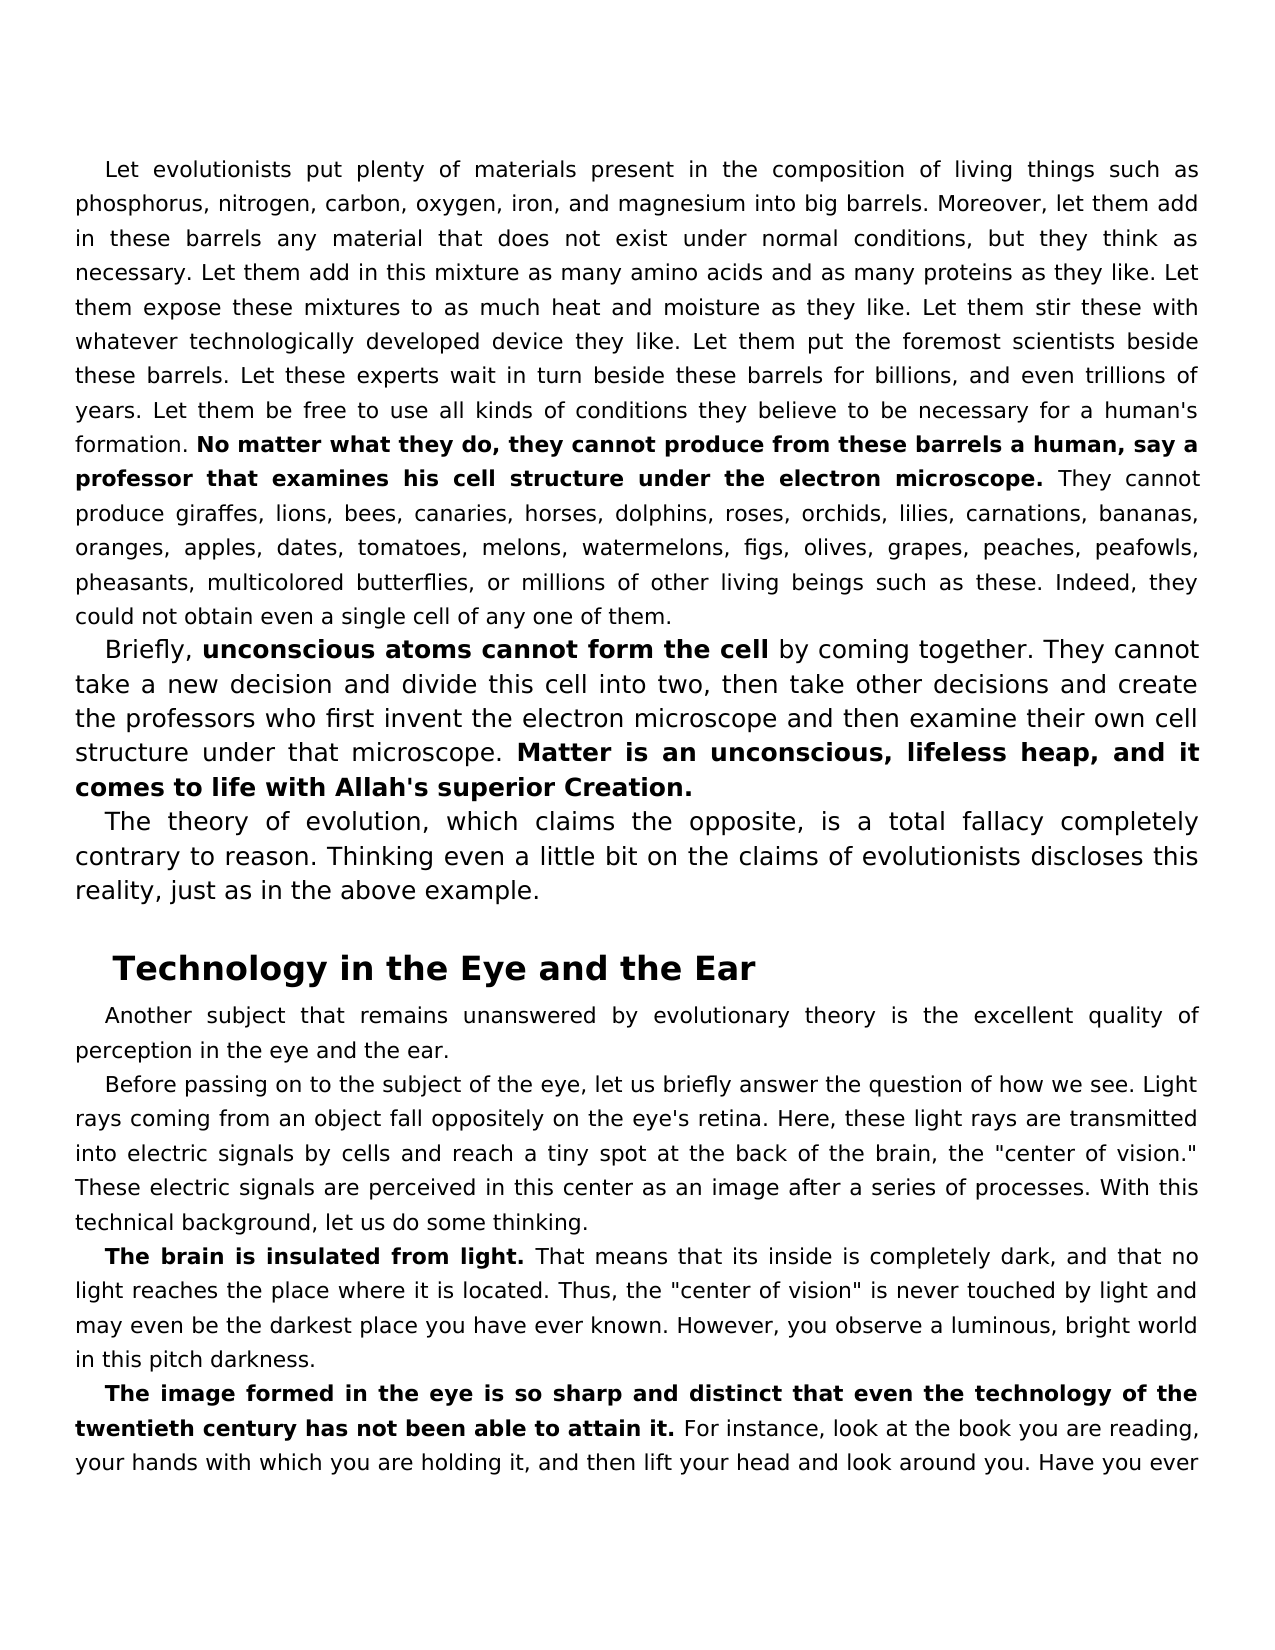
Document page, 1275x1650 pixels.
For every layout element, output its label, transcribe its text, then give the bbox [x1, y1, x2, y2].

text The brain is insulated from light. That means that its inside is completely dark, and that no light reaches the place where it is located. Thus, the "center of vision" is never touched by light and may even be the darkest place you have ever known. However, you observe a luminous, bright world in this pitch darkness. [75, 1237, 1200, 1374]
text The theory of evolution, which claims the opposite, is a total fallacy completely contrary to reason. Thinking even a little bit on the claims of evolutionists discloses this reality, just as in the above example. [75, 803, 1200, 906]
text Briefly, unconscious atoms cannot form the cell by coming together. They cannot take a new decision and divide this cell into two, then take other decisions and create the professors who first invent the electron microscope and then examine their own cell structure under that microscope. Matter is an unconscious, lifeless heap, and it comes to life with Allah's superior Creation. [75, 631, 1200, 803]
text Let evolutionists put plenty of materials present in the composition of living things such as phosphorus, nitrogen, carbon, oxygen, iron, and magnesium into big barrels. Moreover, let them add in these barrels any material that does not exist under normal conditions, but they think as necessary. Let them add in this mixture as many amino acids and as many proteins as they like. Let them expose these mixtures to as much heat and moisture as they like. Let them stir these with whatever technologically developed device they like. Let them put the foremost scientists beside these barrels. Let these experts wait in turn beside these barrels for billions, and even trillions of years. Let them be free to use all kinds of conditions they believe to be necessary for a human's formation. No matter what they do, they cannot produce from these barrels a human, say a professor that examines his cell structure under the electron microscope. They cannot produce giraffes, lions, bees, canaries, horses, dolphins, roses, orchids, lilies, carnations, bananas, oranges, apples, dates, tomatoes, melons, watermelons, figs, olives, grapes, peaches, peafowls, pheasants, multicolored butterflies, or millions of other living beings such as these. Indeed, they could not obtain even a single cell of any one of them. [75, 150, 1200, 631]
text The image formed in the eye is so sharp and distinct that even the technology of the twentieth century has not been able to attain it. For instance, look at the book you are reading, your hands with which you are holding it, and then lift your head and look around you. Have you ever [75, 1374, 1200, 1477]
subtitle Technology in the Eye and the Ear [112, 949, 1200, 988]
text Before passing on to the subject of the eye, let us briefly answer the question of how we see. Light rays coming from an object fall oppositely on the eye's retina. Here, these light rays are transmitted into electric signals by cells and reach a tiny spot at the back of the brain, the "center of vision." These electric signals are perceived in this center as an image after a series of processes. With this technical background, let us do some thinking. [75, 1065, 1200, 1237]
text Another subject that remains unanswered by evolutionary theory is the excellent quality of perception in the eye and the ear. [75, 996, 1200, 1065]
